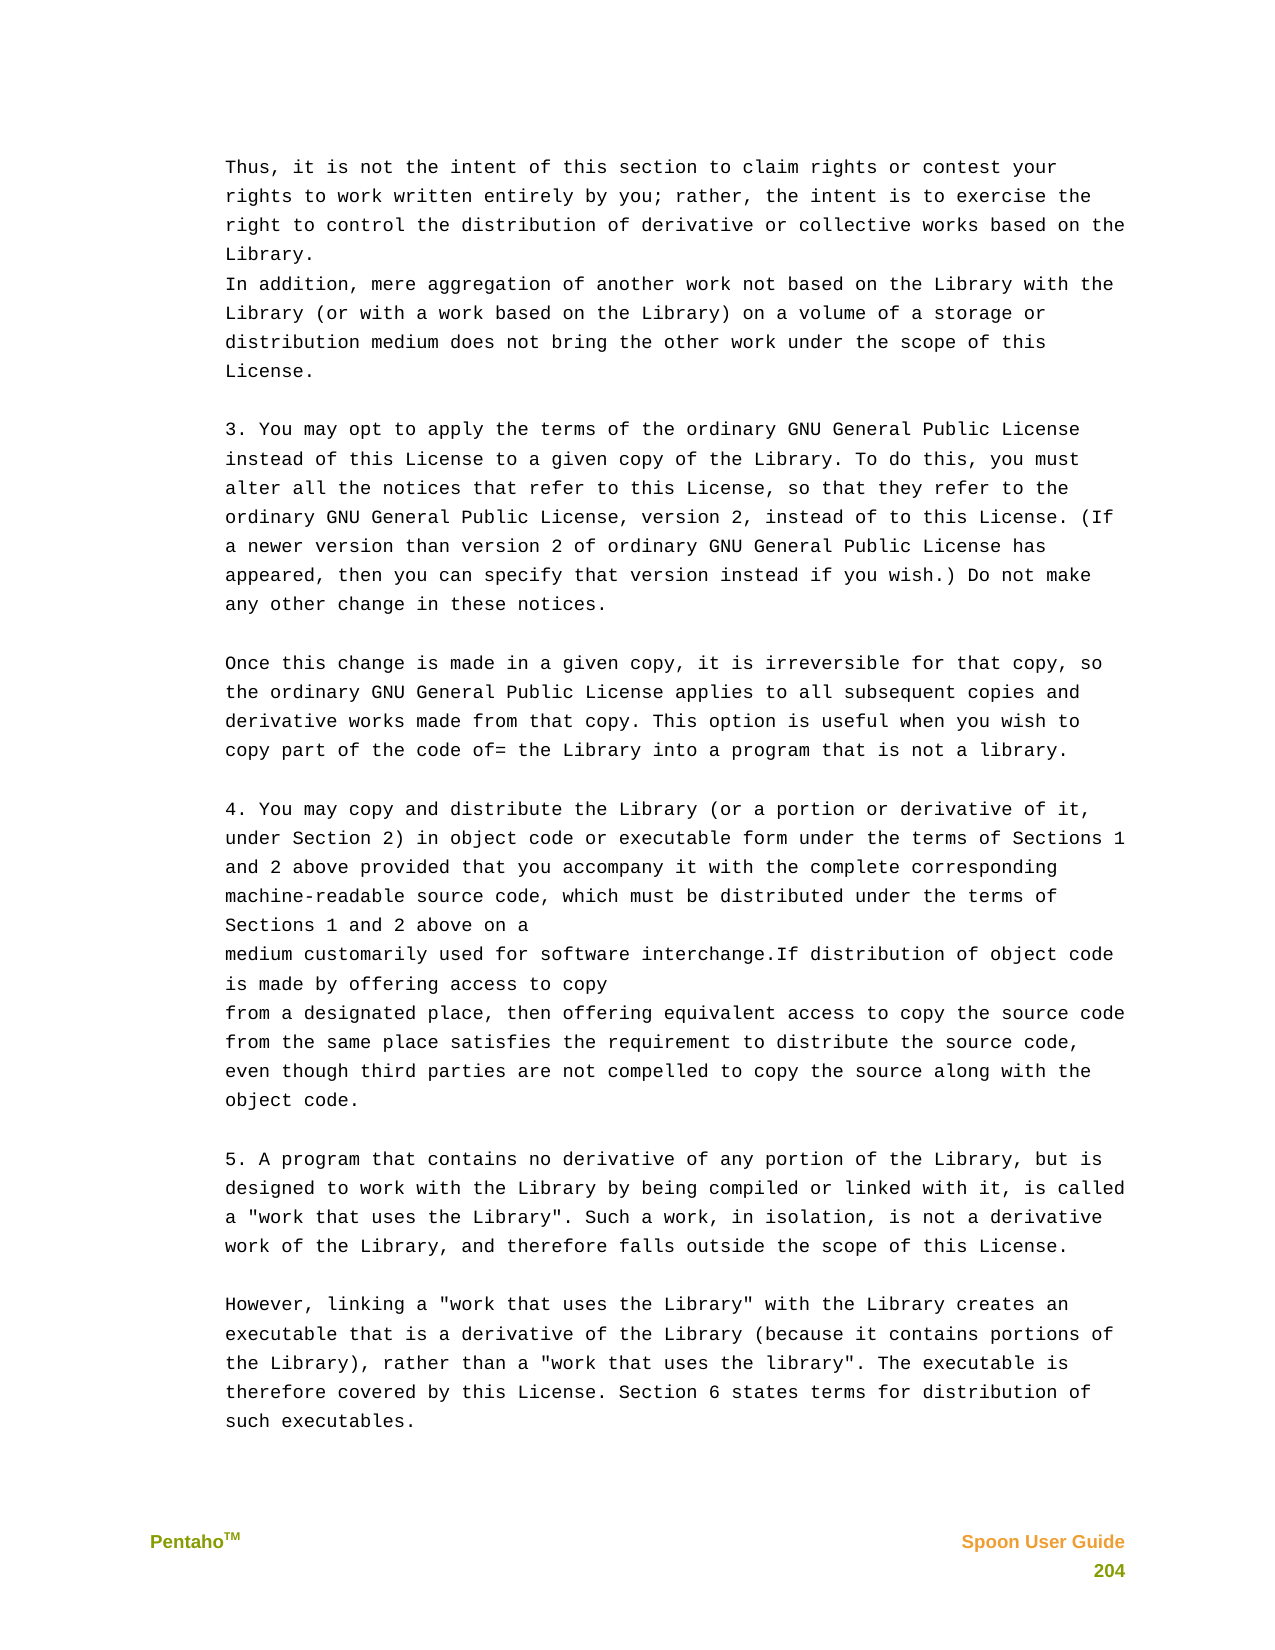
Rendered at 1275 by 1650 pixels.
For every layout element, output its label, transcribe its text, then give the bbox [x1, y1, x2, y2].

text Thus, it is not the intent of this section to claim rights or contest your rights to work written entirely by you; rather, the intent is to exercise the right to control the distribution of derivative or collective works based on the Library. [225, 150, 1125, 267]
text However, linking a "work that uses the Library" with the Library creates an executable that is a derivative of the Library (because it contains portions of the Library), rather than a "work that uses the library". The executable is therefore covered by this License. Section 6 states terms for distribution of such executables. [225, 1287, 1125, 1433]
text In addition, mere aggregation of another work not based on the Library with the Library (or with a work based on the Library) on a volume of a storage or distribution medium does not bring the other work under the scope of this License. [225, 267, 1125, 383]
text medium customarily used for software interchange.If distribution of object code is made by offering access to copy [225, 937, 1125, 996]
text 5. A program that contains no derivative of any portion of the Library, but is designed to work with the Library by being compiled or linked with it, is called a "work that uses the Library". Such a work, in isolation, is not a derivative work of the Library, and therefore falls outside the scope of this License. [225, 1142, 1125, 1258]
text from a designated place, then offering equivalent access to copy the source code from the same place satisfies the requirement to distribute the source code, even though third parties are not compelled to copy the source along with the object code. [225, 996, 1125, 1112]
text Once this change is made in a given copy, it is irreversible for that copy, so the ordinary GNU General Public License applies to all subsequent copies and derivative works made from that copy. This option is useful when you wish to copy part of the code of= the Library into a program that is not a library. [225, 646, 1125, 762]
text 4. You may copy and distribute the Library (or a portion or derivative of it, under Section 2) in object code or executable form under the terms of Sections 1 and 2 above provided that you accompany it with the complete corresponding machine-readable source code, which must be distributed under the terms of Sections 1 and 2 above on a [225, 792, 1125, 937]
text 3. You may opt to apply the terms of the ordinary GNU General Public License instead of this License to a given copy of the Library. To do this, you must alter all the notices that refer to this License, so that they refer to the ordinary GNU General Public License, version 2, instead of to this License. (If a newer version than version 2 of ordinary GNU General Public License has appeared, then you can specify that version instead if you wish.) Do not make any other change in these notices. [225, 412, 1125, 617]
